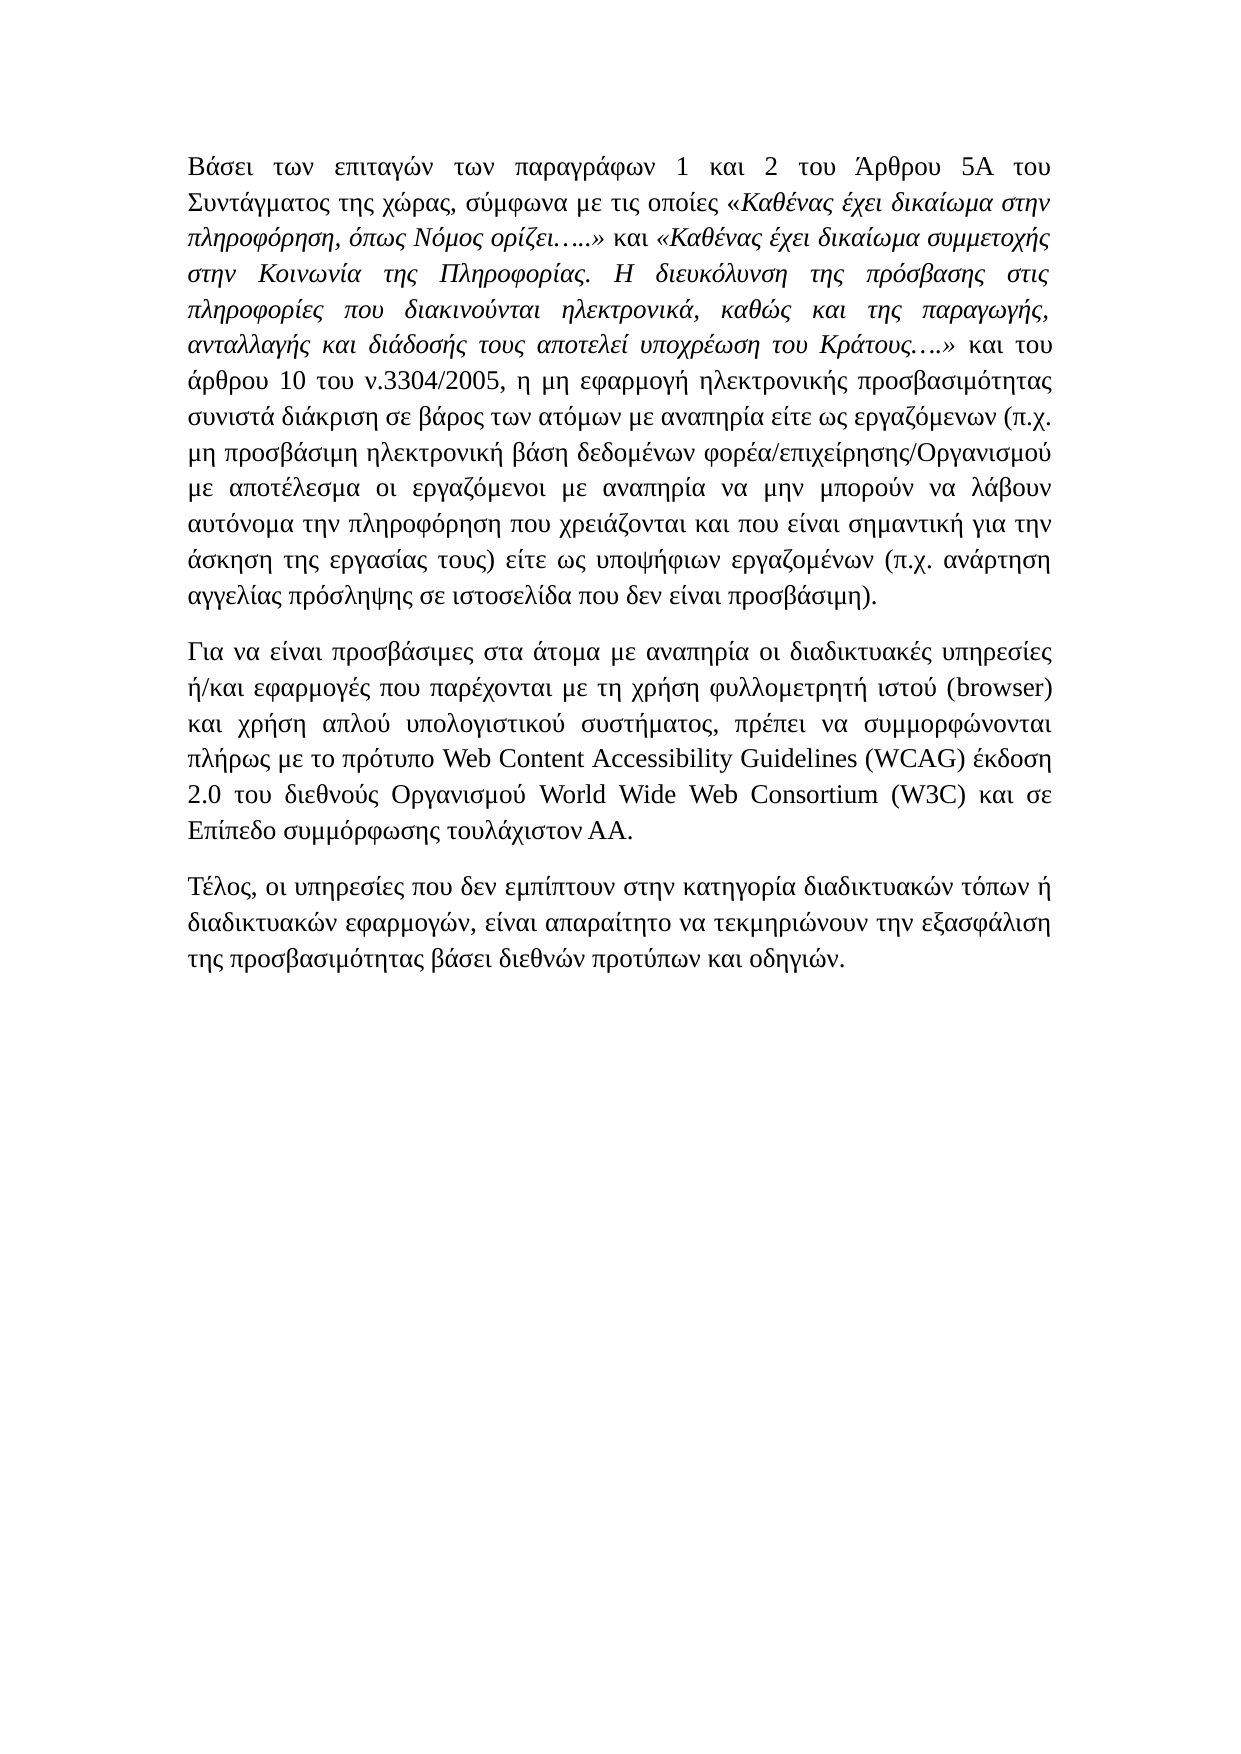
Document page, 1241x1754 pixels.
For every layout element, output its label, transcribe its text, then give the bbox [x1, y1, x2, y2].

text Βάσει των επιταγών των παραγράφων 1 και 2 του Άρθρου 5Α του Συντάγματος της χώρας, σύμφωνα με τις οποίες «Καθένας έχει δικαίωμα στην πληροφόρηση, όπως Νόμος ορίζει…..» και «Καθένας έχει δικαίωμα συμμετοχής στην Κοινωνία της Πληροφορίας. Η διευκόλυνση της πρόσβασης στις πληροφορίες που διακινούνται ηλεκτρονικά, καθώς και της παραγωγής, ανταλλαγής και διάδοσής τους αποτελεί υποχρέωση του Κράτους….» και του άρθρου 10 του ν.3304/2005, η μη εφαρμογή ηλεκτρονικής προσβασιμότητας συνιστά διάκριση σε βάρος των ατόμων με αναπηρία είτε ως εργαζόμενων (π.χ. μη προσβάσιμη ηλεκτρονική βάση δεδομένων φορέα/επιχείρησης/Οργανισμού με αποτέλεσμα οι εργαζόμενοι με αναπηρία να μην μπορούν να λάβουν αυτόνομα την πληροφόρηση που χρειάζονται και που είναι σημαντική για την άσκηση της εργασίας τους) είτε ως υποψήφιων εργαζομένων (π.χ. ανάρτηση αγγελίας πρόσληψης σε ιστοσελίδα που δεν είναι προσβάσιμη). [187, 150, 1053, 610]
text Για να είναι προσβάσιμες στα άτομα με αναπηρία οι διαδικτυακές υπηρεσίες ή/και εφαρμογές που παρέχονται με τη χρήση φυλλομετρητή ιστού (browser) και χρήση απλού υπολογιστικού συστήματος, πρέπει να συμμορφώνονται πλήρως με το πρότυπο Web Content Accessibility Guidelines (WCAG) έκδοση 2.0 του διεθνούς Οργανισμού World Wide Web Consortium (W3C) και σε Επίπεδο συμμόρφωσης τουλάχιστον ΑΑ. [187, 635, 1053, 845]
text Τέλος, οι υπηρεσίες που δεν εμπίπτουν στην κατηγορία διαδικτυακών τόπων ή διαδικτυακών εφαρμογών, είναι απαραίτητο να τεκμηριώνουν την εξασφάλιση της προσβασιμότητας βάσει διεθνών προτύπων και οδηγιών. [187, 871, 1053, 973]
